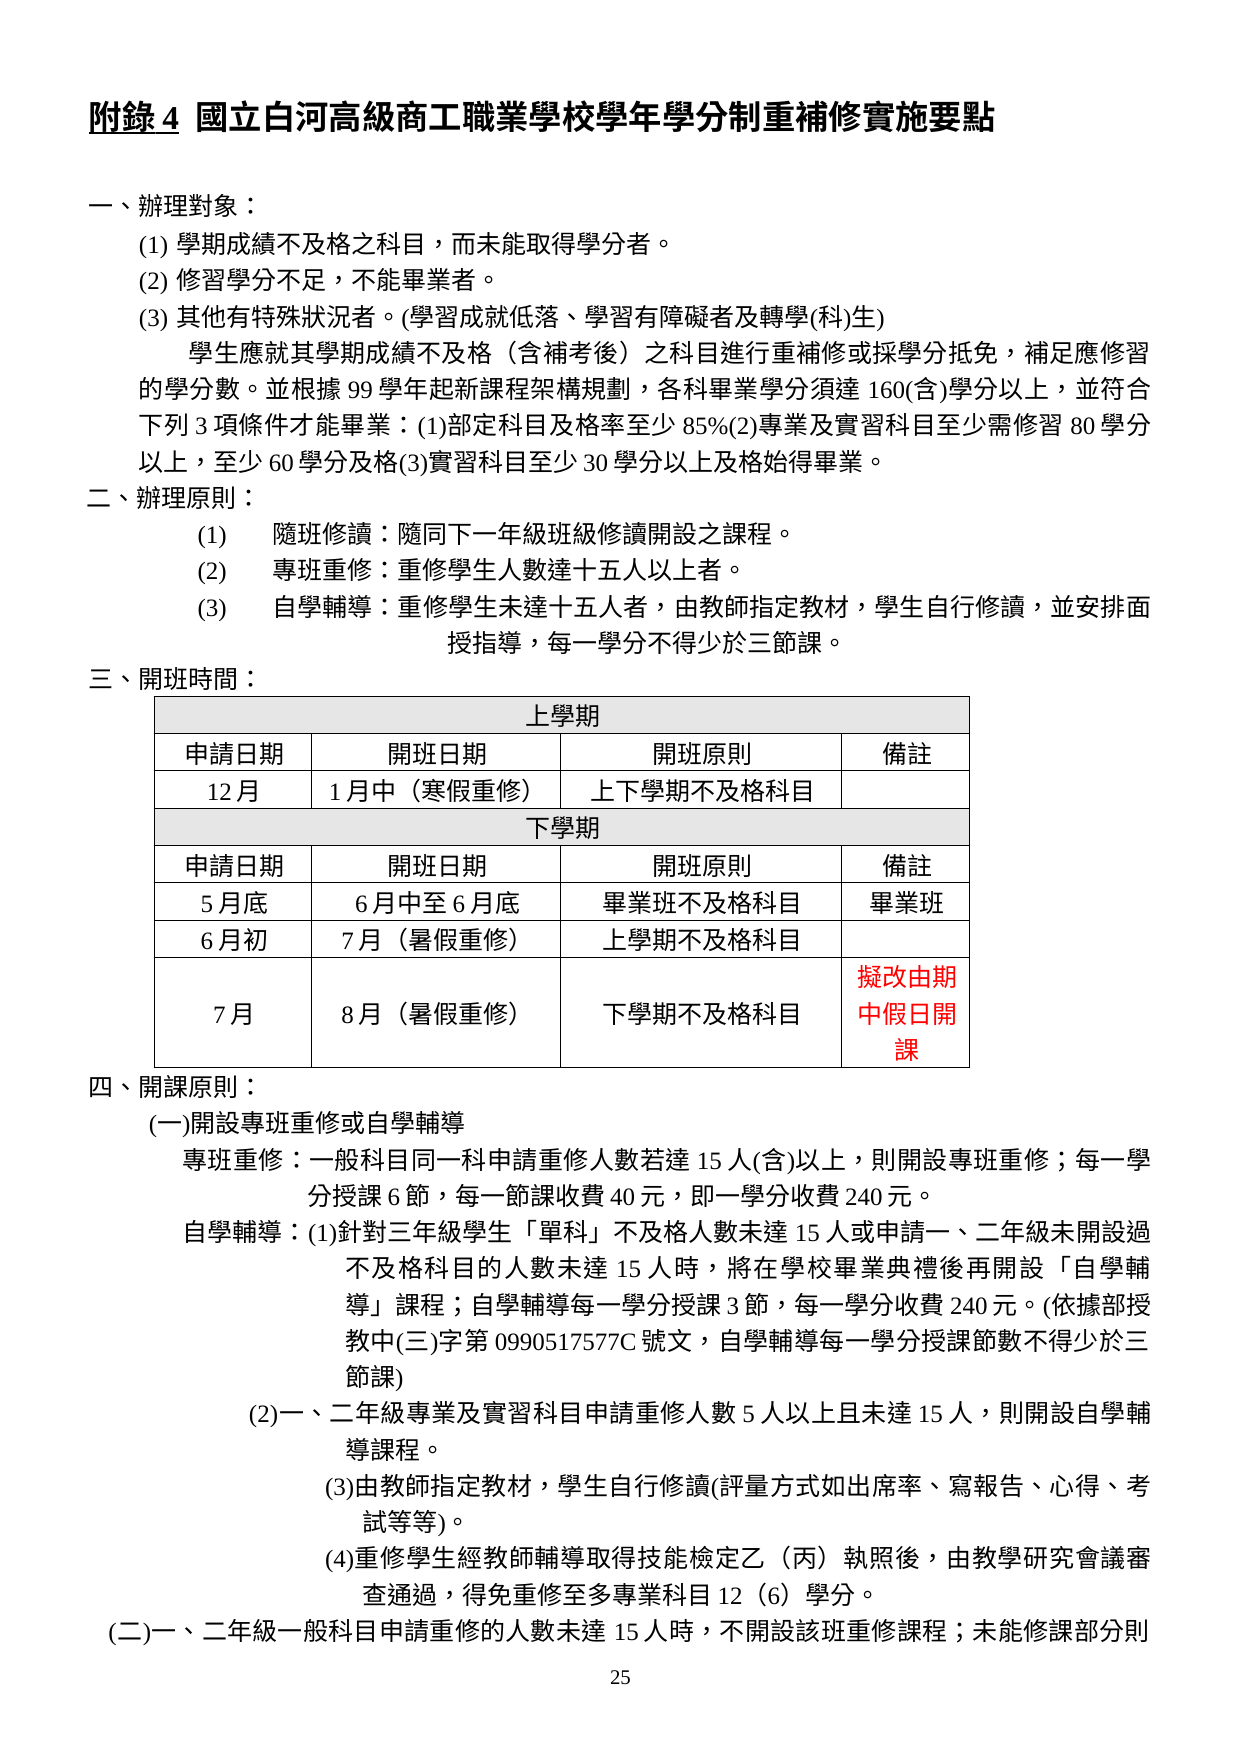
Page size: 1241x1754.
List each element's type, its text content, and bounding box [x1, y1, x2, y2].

table_cell 6月中至6月底 [312, 883, 560, 919]
text 四、開課原則： [89, 1068, 1152, 1104]
list 自學輔導：重修學生未達十五人者，由教師指定教材，學生自行修讀，並安排面授指導，每一學分不得少於三節課。 [197, 587, 1152, 659]
table_cell 開班日期 [312, 846, 560, 882]
text 學生應就其學期成績不及格（含補考後）之科目進行重補修或採學分抵免，補足應修習的學分數。並根據99學年起新課程架構規劃，各科畢業學分須達160(含)學分以上，並符合下列3項條件才能畢業：(1)部定科目及格率至少85%(2)專業及實習科目至少需修習80學分以上，至少60學分及格(3)實習科目至少30學分以上及格始得畢業。 [139, 333, 1152, 478]
table_cell 下學期 [155, 809, 969, 845]
text (4)重修學生經教師輔導取得技能檢定乙（丙）執照後，由教學研究會議審查通過，得免重修至多專業科目12（6）學分。 [325, 1539, 1152, 1611]
list 修習學分不足，不能畢業者。 [139, 261, 1152, 297]
text (3)由教師指定教材，學生自行修讀(評量方式如出席率、寫報告、心得、考試等等)。 [325, 1466, 1152, 1539]
table_cell 擬改由期中假日開課 [842, 958, 969, 1067]
text 一、辦理對象： [89, 179, 1152, 224]
text (2)一、二年級專業及實習科目申請重修人數5人以上且未達15人，則開設自學輔導課程。 [182, 1394, 1152, 1466]
text 二、辦理原則： [86, 478, 1152, 514]
table_cell 申請日期 [155, 734, 311, 770]
table_header 上學期 [155, 697, 969, 733]
table_cell 6月初 [155, 921, 311, 957]
table_cell 備註 [842, 846, 969, 882]
table_cell [842, 771, 969, 808]
table_cell 畢業班不及格科目 [561, 883, 841, 919]
list 隨班修讀：隨同下一年級班級修讀開設之課程。 [197, 514, 1152, 551]
list 其他有特殊狀況者。(學習成就低落、學習有障礙者及轉學(科)生) [139, 297, 1152, 333]
table_cell 7月 [155, 958, 311, 1067]
table_cell 開班原則 [561, 734, 841, 770]
table_cell 上學期不及格科目 [561, 921, 841, 957]
list 專班重修：重修學生人數達十五人以上者。 [197, 551, 1152, 587]
table_cell 5月底 [155, 883, 311, 919]
table_cell 12月 [155, 771, 311, 808]
text 自學輔導：(1)針對三年級學生「單科」不及格人數未達15人或申請一、二年級未開設過不及格科目的人數未達15人時，將在學校畢業典禮後再開設「自學輔導」課程；自學輔導每一學分授課3節，每一學分收費240元。(依據部授教中(三)字第0990517577C號文，自學輔導每一學分授課節數不得少於三節課) [182, 1213, 1152, 1394]
table_cell 申請日期 [155, 846, 311, 882]
text (二)一、二年級一般科目申請重修的人數未達15人時，不開設該班重修課程；未能修課部分則 [89, 1611, 1152, 1648]
text 三、開班時間： [89, 659, 1152, 696]
text 附錄4 國立白河高級商工職業學校學年學分制重補修實施要點 [89, 91, 1152, 139]
table_cell 開班日期 [312, 734, 560, 770]
table_cell 下學期不及格科目 [561, 958, 841, 1067]
table_cell 備註 [842, 734, 969, 770]
table_cell 畢業班 [842, 883, 969, 919]
table_cell 上下學期不及格科目 [561, 771, 841, 808]
text 專班重修：一般科目同一科申請重修人數若達15人(含)以上，則開設專班重修；每一學分授課6節，每一節課收費40元，即一學分收費240元。 [182, 1140, 1152, 1213]
table_cell [842, 921, 969, 957]
text (一)開設專班重修或自學輔導 [148, 1104, 1152, 1140]
list 學期成績不及格之科目，而未能取得學分者。 [139, 224, 1152, 261]
table_cell 8月（暑假重修） [312, 958, 560, 1067]
table_cell 開班原則 [561, 846, 841, 882]
table_cell 7月（暑假重修） [312, 921, 560, 957]
table_cell 1月中（寒假重修） [312, 771, 560, 808]
